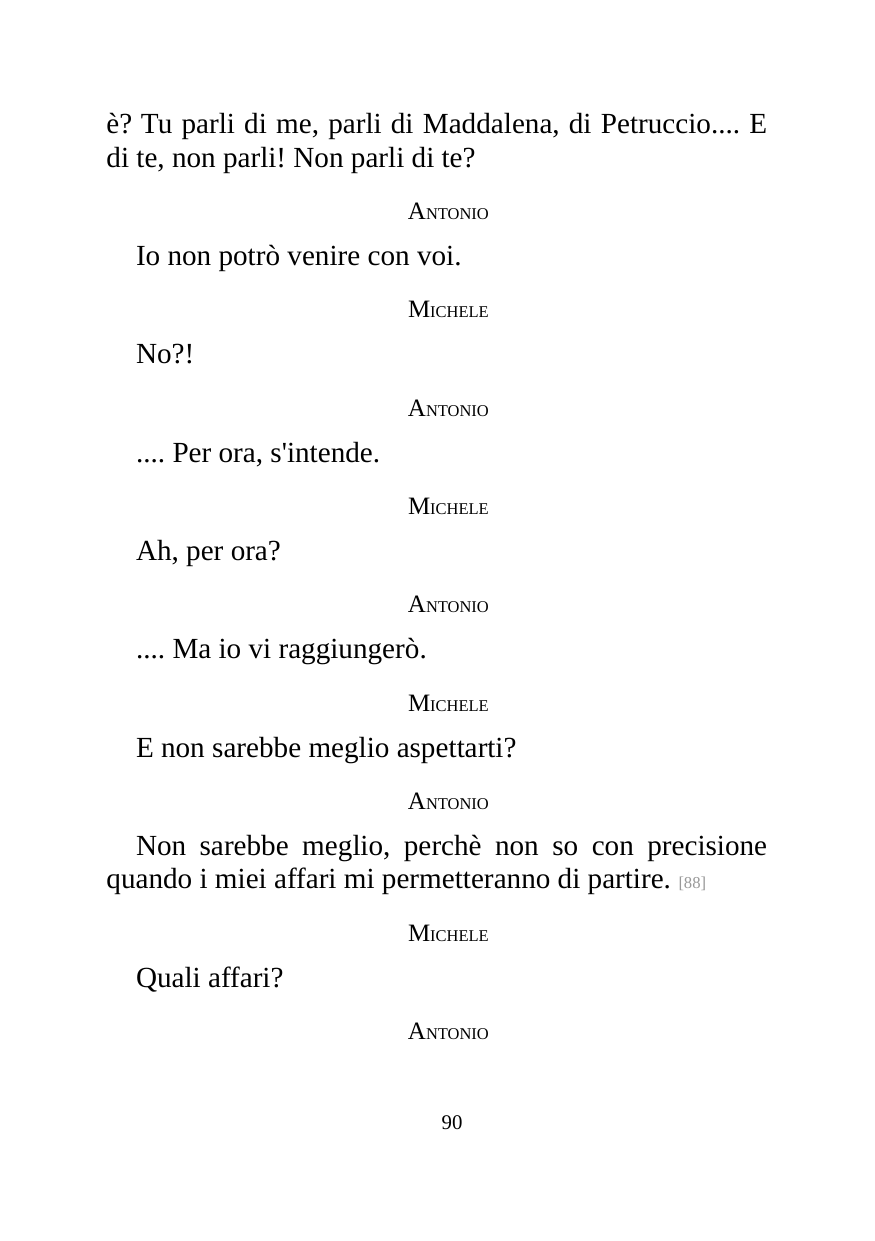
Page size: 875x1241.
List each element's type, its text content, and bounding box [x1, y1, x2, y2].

text Ah, per ora? [106, 533, 768, 567]
text Non sarebbe meglio, perchè non so con precisione quando i miei affari mi permetteranno di partire. [88] [106, 828, 768, 895]
text Michele [106, 684, 768, 717]
text Antonio [106, 389, 768, 422]
text .... Ma io vi raggiungerò. [106, 631, 768, 665]
text Antonio [106, 192, 768, 226]
text .... Per ora, s'intende. [106, 435, 768, 468]
text No?! [106, 336, 768, 370]
text Quali affari? [106, 960, 768, 993]
text E non sarebbe meglio aspettarti? [106, 730, 768, 763]
text Antonio [106, 585, 768, 619]
text Io non potrò venire con voi. [106, 238, 768, 272]
text Antonio [106, 1012, 768, 1046]
text Antonio [106, 782, 768, 816]
text è? Tu parli di me, parli di Maddalena, di Petruccio.... E di te, non parli! Non parli di te? [106, 106, 768, 173]
text Michele [106, 290, 768, 324]
text Michele [106, 914, 768, 947]
text Michele [106, 487, 768, 521]
